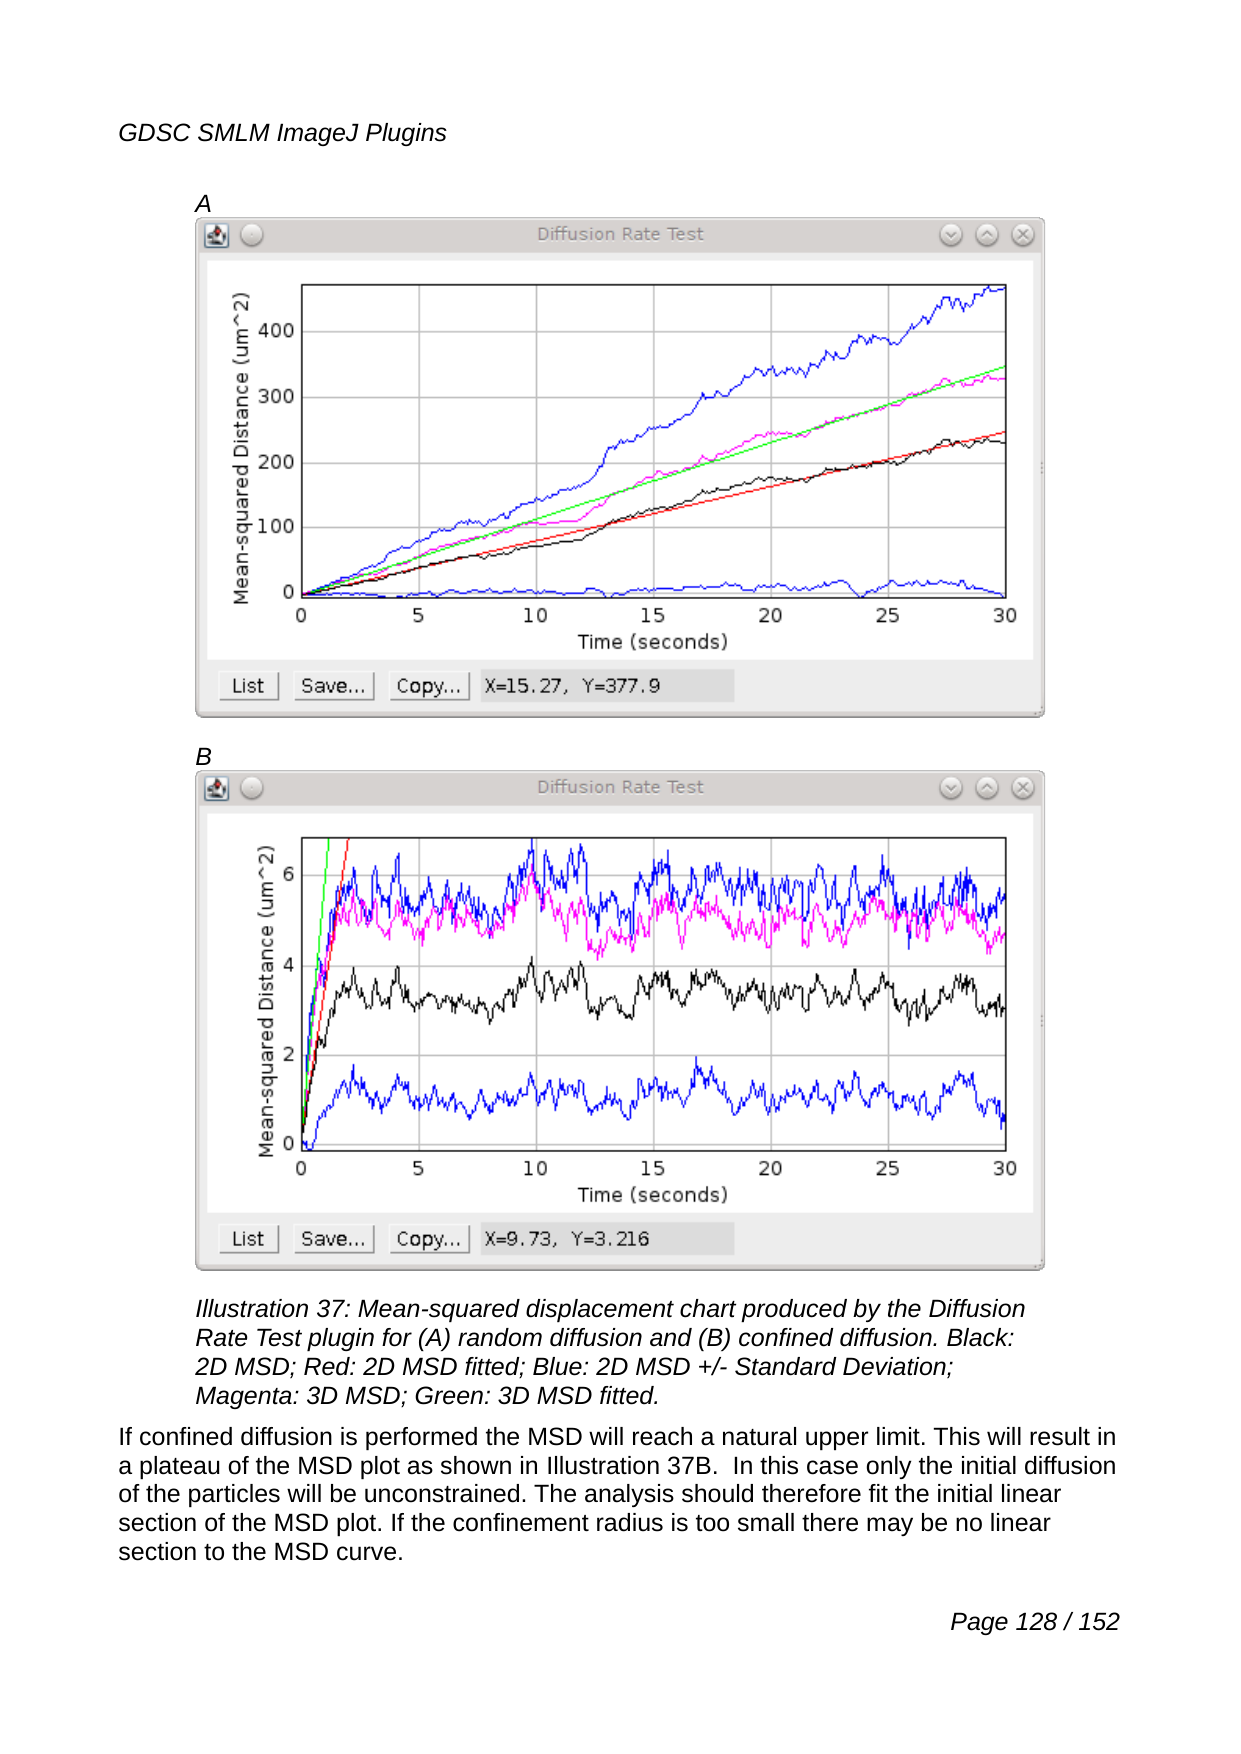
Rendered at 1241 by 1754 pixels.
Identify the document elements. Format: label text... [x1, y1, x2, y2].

text B [195, 742, 1045, 770]
text A [195, 189, 1045, 217]
picture [195, 770, 1045, 1271]
picture [195, 217, 1045, 718]
text Illustration 37: Mean-squared displacement chart produced by the Diffusion Rate Test plugin for (A) random diffusion and (B) confined diffusion. Black: 2D MSD; Red: 2D MSD fitted; Blue: 2D MSD +/- Standard Deviation; Magenta: 3D MSD; Green: 3D MSD fitted. [195, 1294, 1045, 1409]
text If confined diffusion is performed the MSD will reach a natural upper limit. This will result in a plateau of the MSD plot as shown in Illustration 37B. In this case only the initial diffusion of the particles will be unconstrained. The analysis should therefore fit the initial linear section of the MSD plot. If the confinement radius is too small there may be no linear section to the MSD curve. [118, 1422, 1122, 1566]
